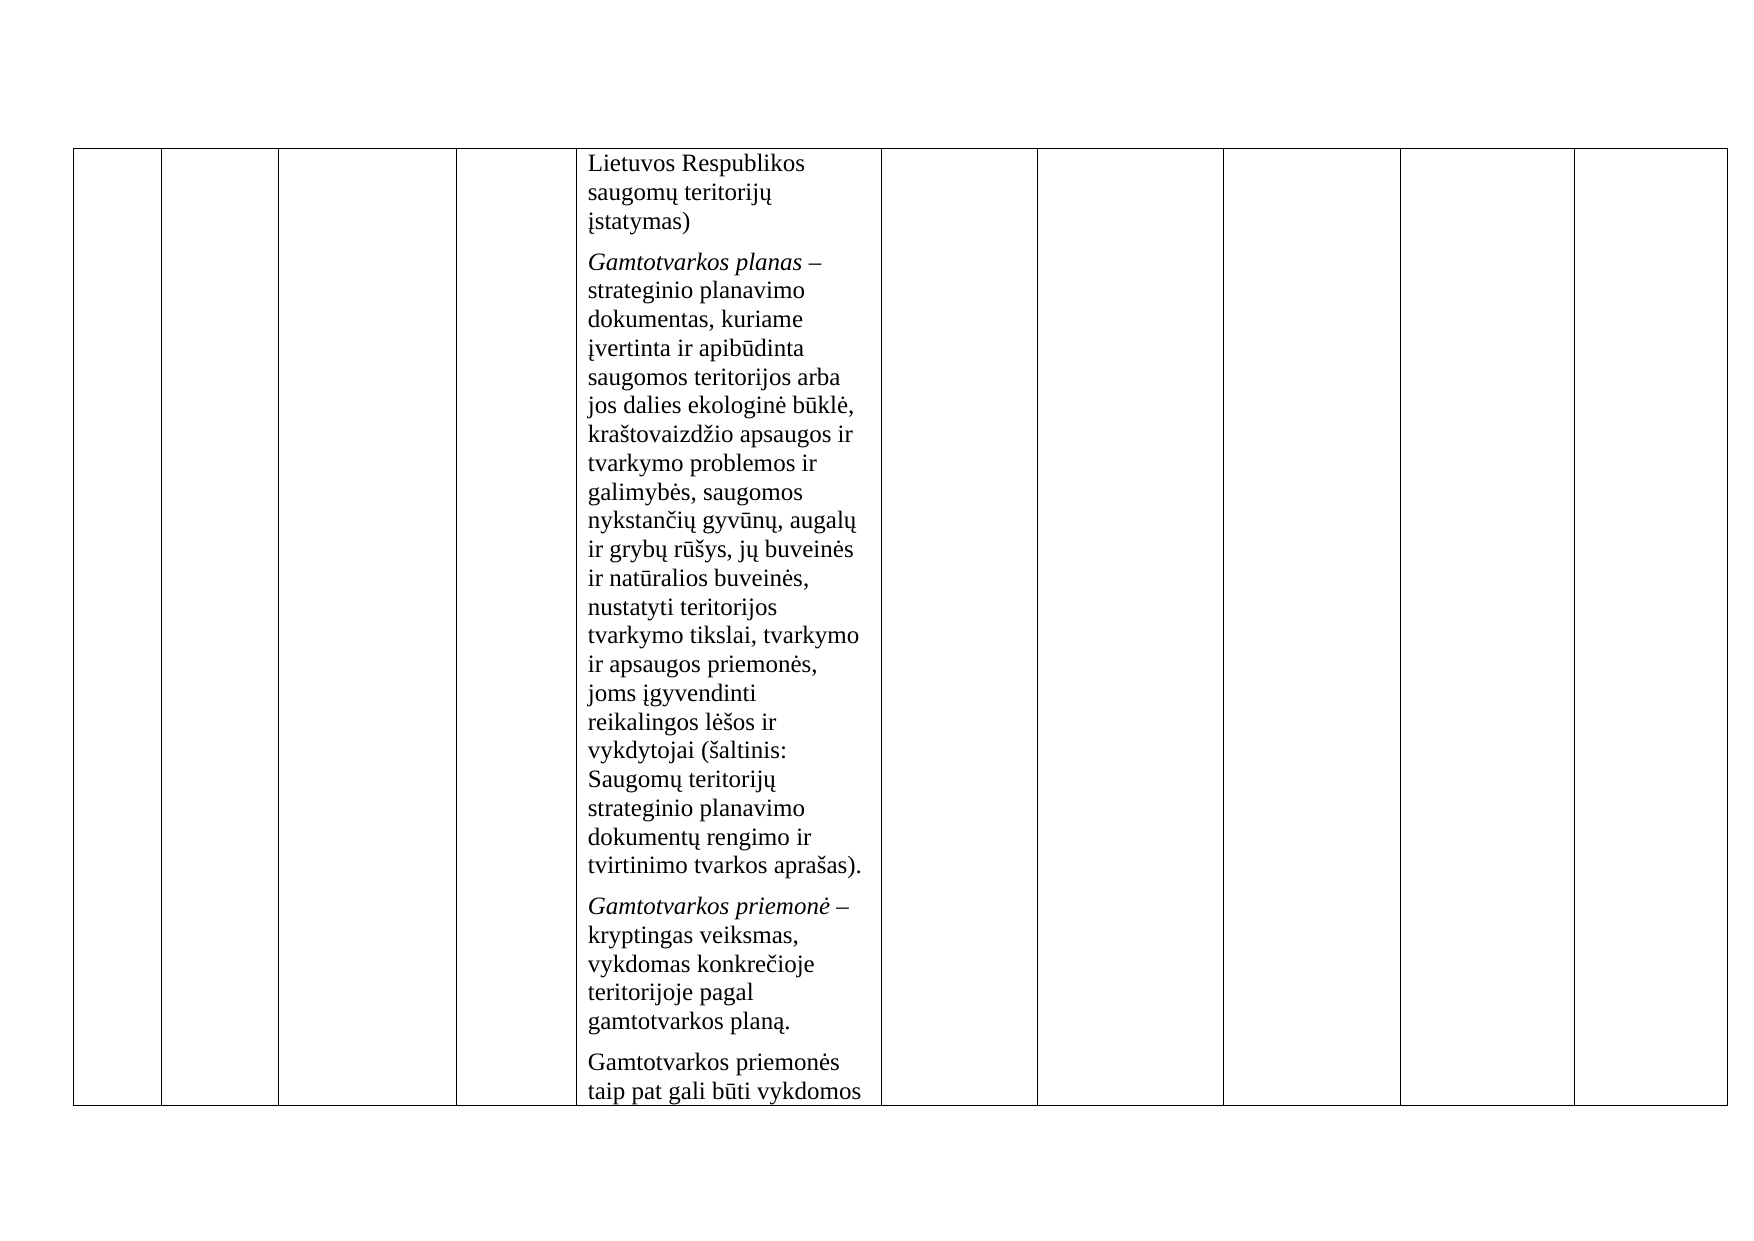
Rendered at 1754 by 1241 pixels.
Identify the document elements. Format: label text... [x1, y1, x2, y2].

table_cell [1224, 149, 1400, 1104]
table_cell [882, 149, 1037, 1104]
table_cell [1038, 149, 1223, 1104]
table_cell [1575, 149, 1727, 1104]
table_cell [279, 149, 456, 1104]
table_cell Lietuvos Respublikos saugomų teritorijų įstatymas) Gamtotvarkos planas – strateginio planavimo dokumentas, kuriame įvertinta ir apibūdinta saugomos teritorijos arba jos dalies ekologinė būklė, kraštovaizdžio apsaugos ir tvarkymo problemos ir galimybės, saugomos nykstančių gyvūnų, augalų ir grybų rūšys, jų buveinės ir natūralios buveinės, nustatyti teritorijos tvarkymo tikslai, tvarkymo ir apsaugos priemonės, joms įgyvendinti reikalingos lėšos ir vykdytojai (šaltinis: Saugomų teritorijų strateginio planavimo dokumentų rengimo ir tvirtinimo tvarkos aprašas). Gamtotvarkos priemonė – kryptingas veiksmas, vykdomas konkrečioje teritorijoje pagal gamtotvarkos planą. Gamtotvarkos priemonės taip pat gali būti vykdomos [577, 149, 881, 1104]
table_cell [74, 149, 161, 1104]
table_cell [162, 149, 278, 1104]
table_cell [457, 149, 576, 1104]
table_cell [1401, 149, 1574, 1104]
